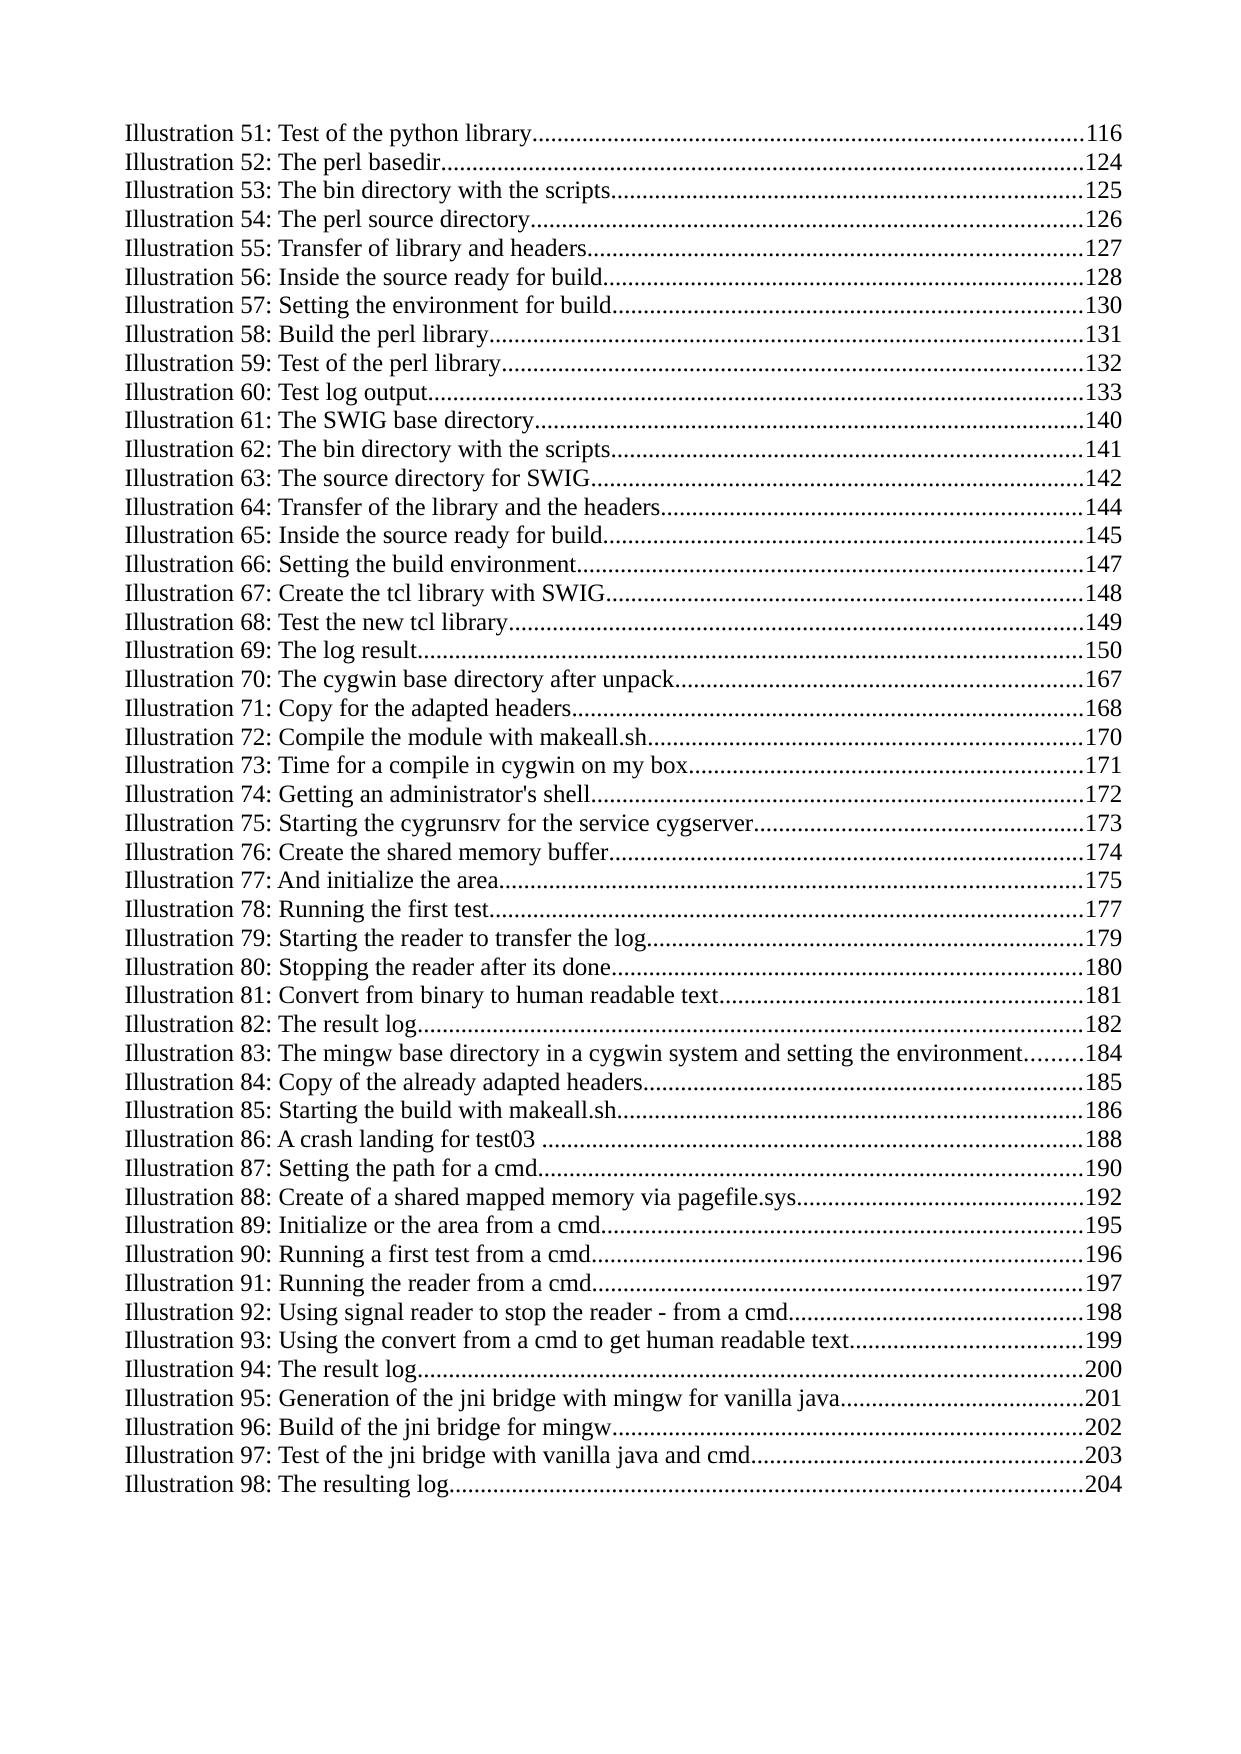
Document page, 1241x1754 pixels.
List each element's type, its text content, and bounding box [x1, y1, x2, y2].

text Illustration 57: Setting the environment for build 130 [118, 291, 1122, 319]
text Illustration 81: Convert from binary to human readable text 181 [118, 981, 1122, 1009]
text Illustration 86: A crash landing for test03 .... 188 [118, 1124, 1122, 1153]
text Illustration 96: Build of the jni bridge for mingw 202 [118, 1412, 1122, 1441]
text Illustration 90: Running a first test from a cmd 196 [118, 1239, 1122, 1268]
text Illustration 80: Stopping the reader after its done. 180 [118, 952, 1122, 981]
text Illustration 67: Create the tcl library with SWIG 148 [118, 578, 1122, 607]
text Illustration 74: Getting an administrator's shell 172 [118, 779, 1122, 808]
text Illustration 76: Create the shared memory buffer 174 [118, 837, 1122, 866]
text Illustration 68: Test the new tcl library 149 [118, 607, 1122, 636]
text Illustration 92: Using signal reader to stop the reader - from a cmd 198 [118, 1297, 1122, 1326]
text Illustration 73: Time for a compile in cygwin on my box 171 [118, 751, 1122, 779]
text Illustration 60: Test log output 133 [118, 377, 1122, 406]
text Illustration 54: The perl source directory 126 [118, 204, 1122, 233]
text Illustration 61: The SWIG base directory 140 [118, 406, 1122, 434]
text Illustration 55: Transfer of library and headers 127 [118, 233, 1122, 262]
text Illustration 83: The mingw base directory in a cygwin system and setting the environment 184 [118, 1038, 1122, 1067]
text Illustration 95: Generation of the jni bridge with mingw for vanilla java 201 [118, 1383, 1122, 1412]
text Illustration 75: Starting the cygrunsrv for the service cygserver 173 [118, 808, 1122, 837]
text Illustration 63: The source directory for SWIG 142 [118, 463, 1122, 492]
text Illustration 72: Compile the module with makeall.sh 170 [118, 722, 1122, 751]
text Illustration 65: Inside the source ready for build 145 [118, 521, 1122, 549]
text Illustration 97: Test of the jni bridge with vanilla java and cmd 203 [118, 1441, 1122, 1469]
text Illustration 58: Build the perl library 131 [118, 319, 1122, 348]
text Illustration 85: Starting the build with makeall.sh 186 [118, 1096, 1122, 1124]
text Illustration 94: The result log 200 [118, 1354, 1122, 1383]
text Illustration 70: The cygwin base directory after unpack 167 [118, 664, 1122, 693]
text Illustration 53: The bin directory with the scripts 125 [118, 176, 1122, 204]
text Illustration 89: Initialize or the area from a cmd 195 [118, 1211, 1122, 1239]
text Illustration 66: Setting the build environment 147 [118, 549, 1122, 578]
text Illustration 77: And initialize the area 175 [118, 866, 1122, 894]
text Illustration 64: Transfer of the library and the headers 144 [118, 492, 1122, 521]
text Illustration 93: Using the convert from a cmd to get human readable text 199 [118, 1326, 1122, 1354]
text Illustration 78: Running the first test 177 [118, 894, 1122, 923]
text Illustration 88: Create of a shared mapped memory via pagefile.sys 192 [118, 1182, 1122, 1211]
text Illustration 82: The result log 182 [118, 1009, 1122, 1038]
text Illustration 52: The perl basedir 124 [118, 147, 1122, 176]
text Illustration 98: The resulting log 204 [118, 1469, 1122, 1498]
text Illustration 79: Starting the reader to transfer the log 179 [118, 923, 1122, 952]
text Illustration 59: Test of the perl library 132 [118, 348, 1122, 377]
text Illustration 84: Copy of the already adapted headers 185 [118, 1067, 1122, 1096]
text Illustration 87: Setting the path for a cmd 190 [118, 1153, 1122, 1182]
text Illustration 51: Test of the python library 116 [118, 118, 1122, 147]
text Illustration 56: Inside the source ready for build 128 [118, 262, 1122, 291]
text Illustration 71: Copy for the adapted headers. 168 [118, 693, 1122, 722]
text Illustration 69: The log result 150 [118, 636, 1122, 664]
text Illustration 91: Running the reader from a cmd 197 [118, 1268, 1122, 1297]
text Illustration 62: The bin directory with the scripts 141 [118, 434, 1122, 463]
